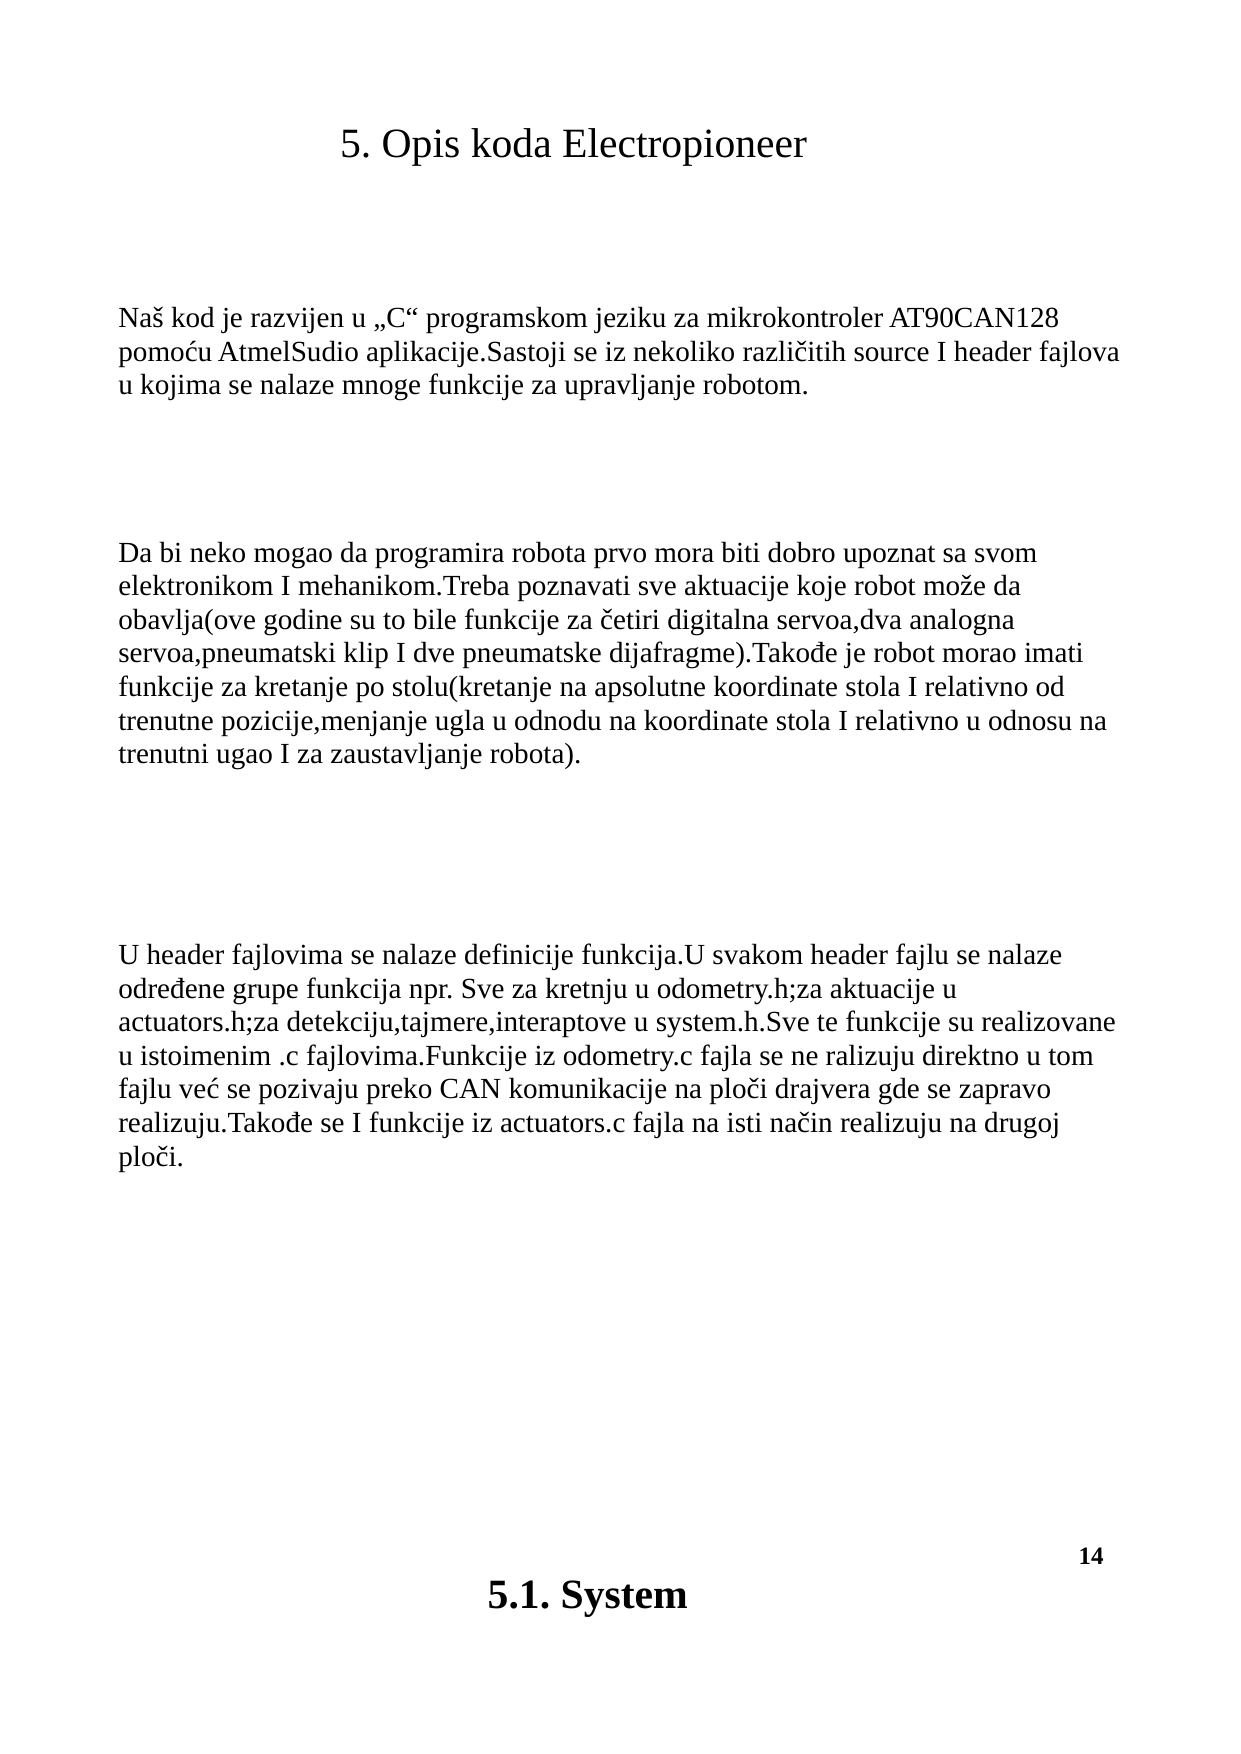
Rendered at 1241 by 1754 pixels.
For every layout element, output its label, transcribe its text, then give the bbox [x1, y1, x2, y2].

text Naš kod je razvijen u „C“ programskom jeziku za mikrokontroler AT90CAN128 pomoću AtmelSudio aplikacije.Sastoji se iz nekoliko različitih source I header fajlova u kojima se nalaze mnoge funkcije za upravljanje robotom. [118, 300, 1122, 401]
text 5. Opis koda Electropioneer [118, 118, 1122, 166]
text Da bi neko mogao da programira robota prvo mora biti dobro upoznat sa svom elektronikom I mehanikom.Treba poznavati sve aktuacije koje robot može da obavlja(ove godine su to bile funkcije za četiri digitalna servoa,dva analogna servoa,pneumatski klip I dve pneumatske dijafragme).Takođe je robot morao imati funkcije za kretanje po stolu(kretanje na apsolutne koordinate stola I relativno od trenutne pozicije,menjanje ugla u odnodu na koordinate stola I relativno u odnosu na trenutni ugao I za zaustavljanje robota). [118, 535, 1122, 770]
text 5.1. System [118, 1570, 1122, 1618]
text 14 [118, 1541, 1122, 1570]
text U header fajlovima se nalaze definicije funkcija.U svakom header fajlu se nalaze određene grupe funkcija npr. Sve za kretnju u odometry.h;za aktuacije u actuators.h;za detekciju,tajmere,interaptove u system.h.Sve te funkcije su realizovane u istoimenim .c fajlovima.Funkcije iz odometry.c fajla se ne ralizuju direktno u tom fajlu već se pozivaju preko CAN komunikacije na ploči drajvera gde se zapravo realizuju.Takođe se I funkcije iz actuators.c fajla na isti način realizuju na drugoj ploči. [118, 937, 1122, 1172]
